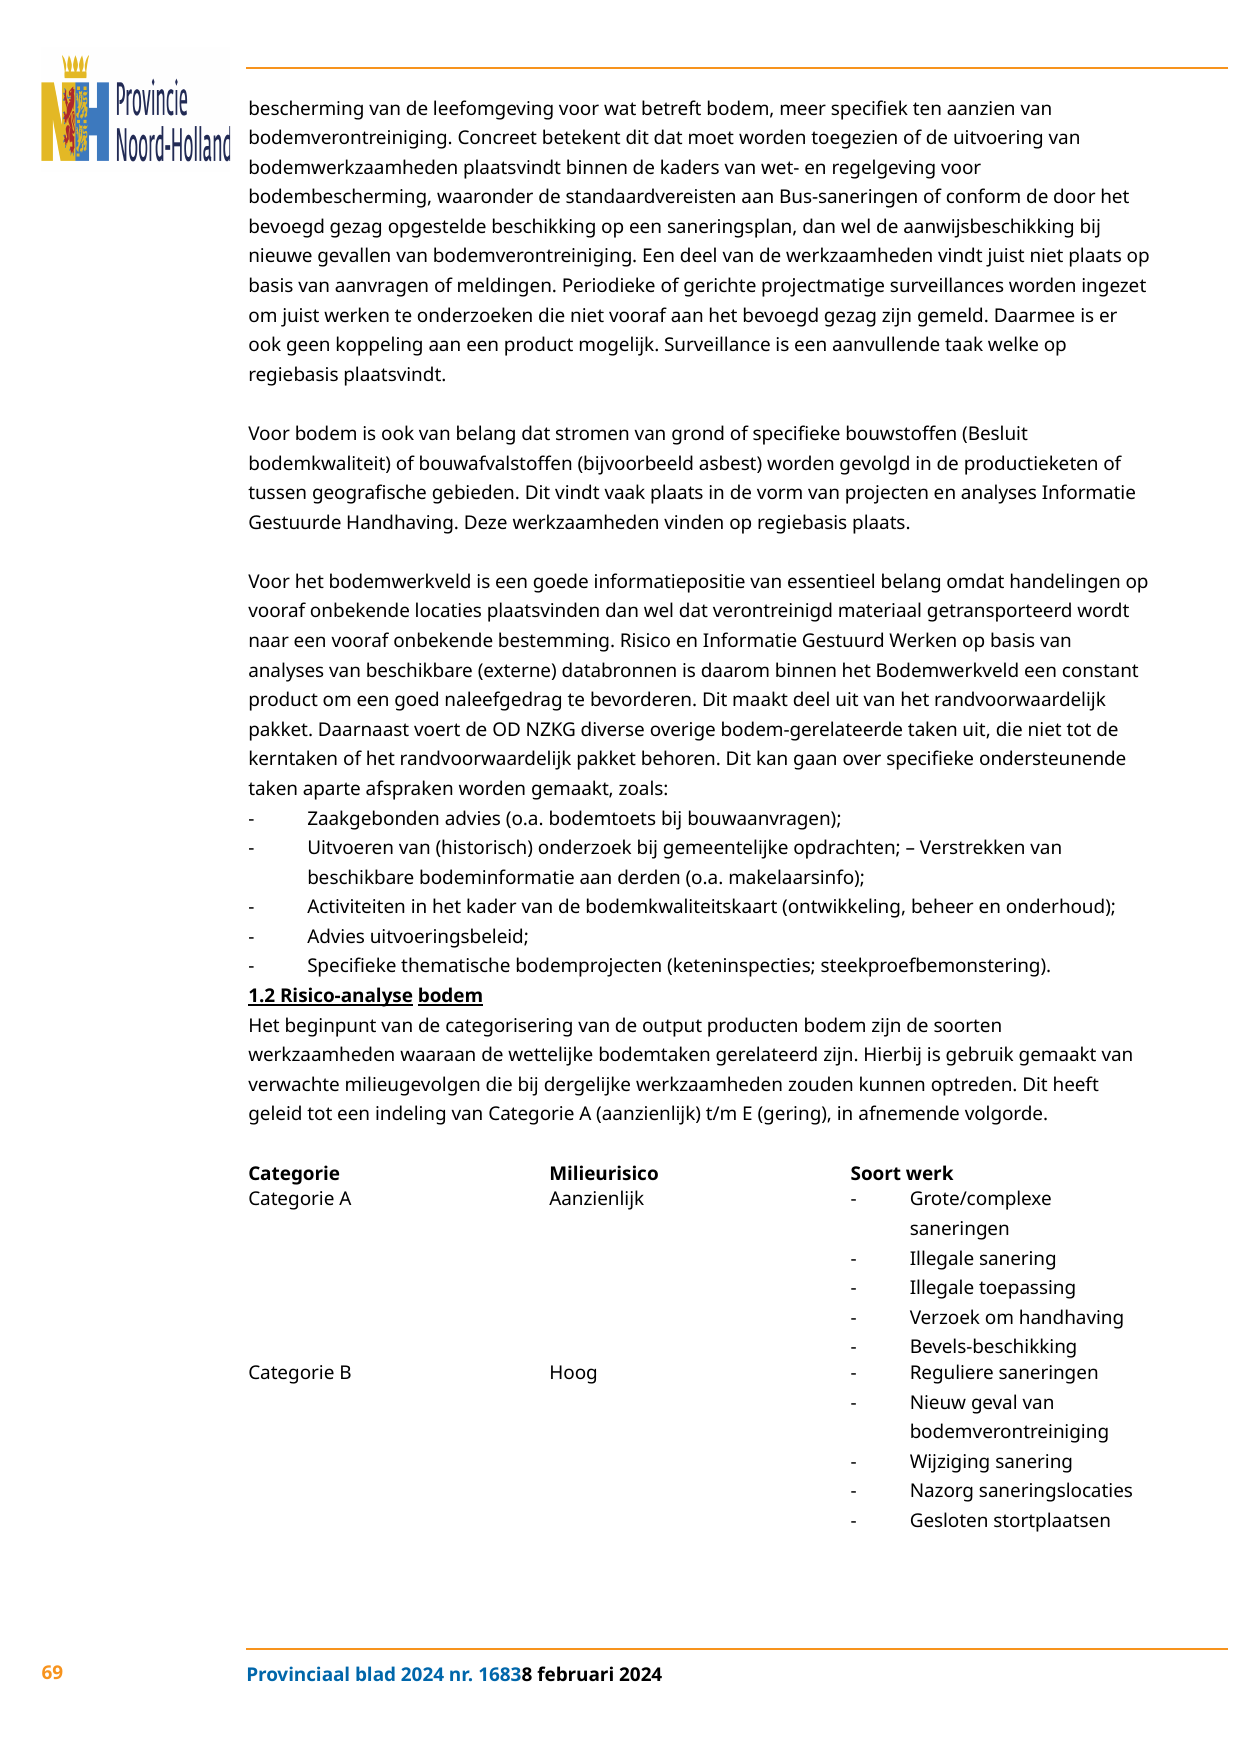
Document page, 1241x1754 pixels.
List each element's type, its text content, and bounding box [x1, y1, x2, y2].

list Zaakgebonden advies (o.a. bodemtoets bij bouwaanvragen); [248, 805, 1152, 831]
table_header Milieurisico [549, 1160, 850, 1186]
table_header Soort werk [850, 1160, 1152, 1186]
list Activiteiten in het kader van de bodemkwaliteitskaart (ontwikkeling, beheer en onderhoud); [248, 893, 1152, 919]
text Voor het bodemwerkveld is een goede informatiepositie van essentieel belang omdat handelingen op vooraf onbekende locaties plaatsvinden dan wel dat verontreinigd materiaal getransporteerd wordt naar een vooraf onbekende bestemming. Risico en Informatie Gestuurd Werken op basis van analyses van beschikbare (externe) databronnen is daarom binnen het Bodemwerkveld een constant product om een goed naleefgedrag te bevorderen. Dit maakt deel uit van het randvoorwaardelijk pakket. Daarnaast voert de OD NZKG diverse overige bodem-gerelateerde taken uit, die niet tot de kerntaken of het randvoorwaardelijk pakket behoren. Dit kan gaan over specifieke ondersteunende taken aparte afspraken worden gemaakt, zoals: [248, 568, 1152, 801]
text Voor bodem is ook van belang dat stromen van grond of specifieke bouwstoffen (Besluit bodemkwaliteit) of bouwafvalstoffen (bijvoorbeeld asbest) worden gevolgd in de productieketen of tussen geografische gebieden. Dit vindt vaak plaats in de vorm van projecten en analyses Informatie Gestuurde Handhaving. Deze werkzaamheden vinden op regiebasis plaats. [248, 420, 1152, 535]
table_cell Categorie B [248, 1359, 549, 1533]
table_cell Grote/complexe saneringen Illegale sanering Illegale toepassing Verzoek om handhaving Bevels-beschikking [850, 1186, 1152, 1359]
list Uitvoeren van (historisch) onderzoek bij gemeentelijke opdrachten; – Verstrekken van beschikbare bodeminformatie aan derden (o.a. makelaarsinfo); [248, 834, 1152, 890]
table_header Categorie [248, 1160, 549, 1186]
table_cell Reguliere saneringen Nieuw geval van bodemverontreiniging Wijziging sanering Nazorg saneringslocaties Gesloten stortplaatsen [850, 1359, 1152, 1533]
table_cell Aanzienlijk [549, 1186, 850, 1359]
text 1.2 Risico-analyse bodem [248, 982, 1152, 1008]
table_cell Hoog [549, 1359, 850, 1533]
list Advies uitvoeringsbeleid; [248, 923, 1152, 949]
text Het beginpunt van de categorisering van de output producten bodem zijn de soorten werkzaamheden waaraan de wettelijke bodemtaken gerelateerd zijn. Hierbij is gebruik gemaakt van verwachte milieugevolgen die bij dergelijke werkzaamheden zouden kunnen optreden. Dit heeft geleid tot een indeling van Categorie A (aanzienlijk) t/m E (gering), in afnemende volgorde. [248, 1012, 1152, 1126]
list Specifieke thematische bodemprojecten (keteninspecties; steekproefbemonstering). [248, 953, 1152, 978]
table_cell Categorie A [248, 1186, 549, 1359]
picture [41, 47, 231, 172]
text bescherming van de leefomgeving voor wat betreft bodem, meer specifiek ten aanzien van bodemverontreiniging. Concreet betekent dit dat moet worden toegezien of de uitvoering van bodemwerkzaamheden plaatsvindt binnen de kaders van wet- en regelgeving voor bodembescherming, waaronder de standaardvereisten aan Bus-saneringen of conform de door het bevoegd gezag opgestelde beschikking op een saneringsplan, dan wel de aanwijsbeschikking bij nieuwe gevallen van bodemverontreiniging. Een deel van de werkzaamheden vindt juist niet plaats op basis van aanvragen of meldingen. Periodieke of gerichte projectmatige surveillances worden ingezet om juist werken te onderzoeken die niet vooraf aan het bevoegd gezag zijn gemeld. Daarmee is er ook geen koppeling aan een product mogelijk. Surveillance is een aanvullende taak welke op regiebasis plaatsvindt. [248, 95, 1152, 387]
